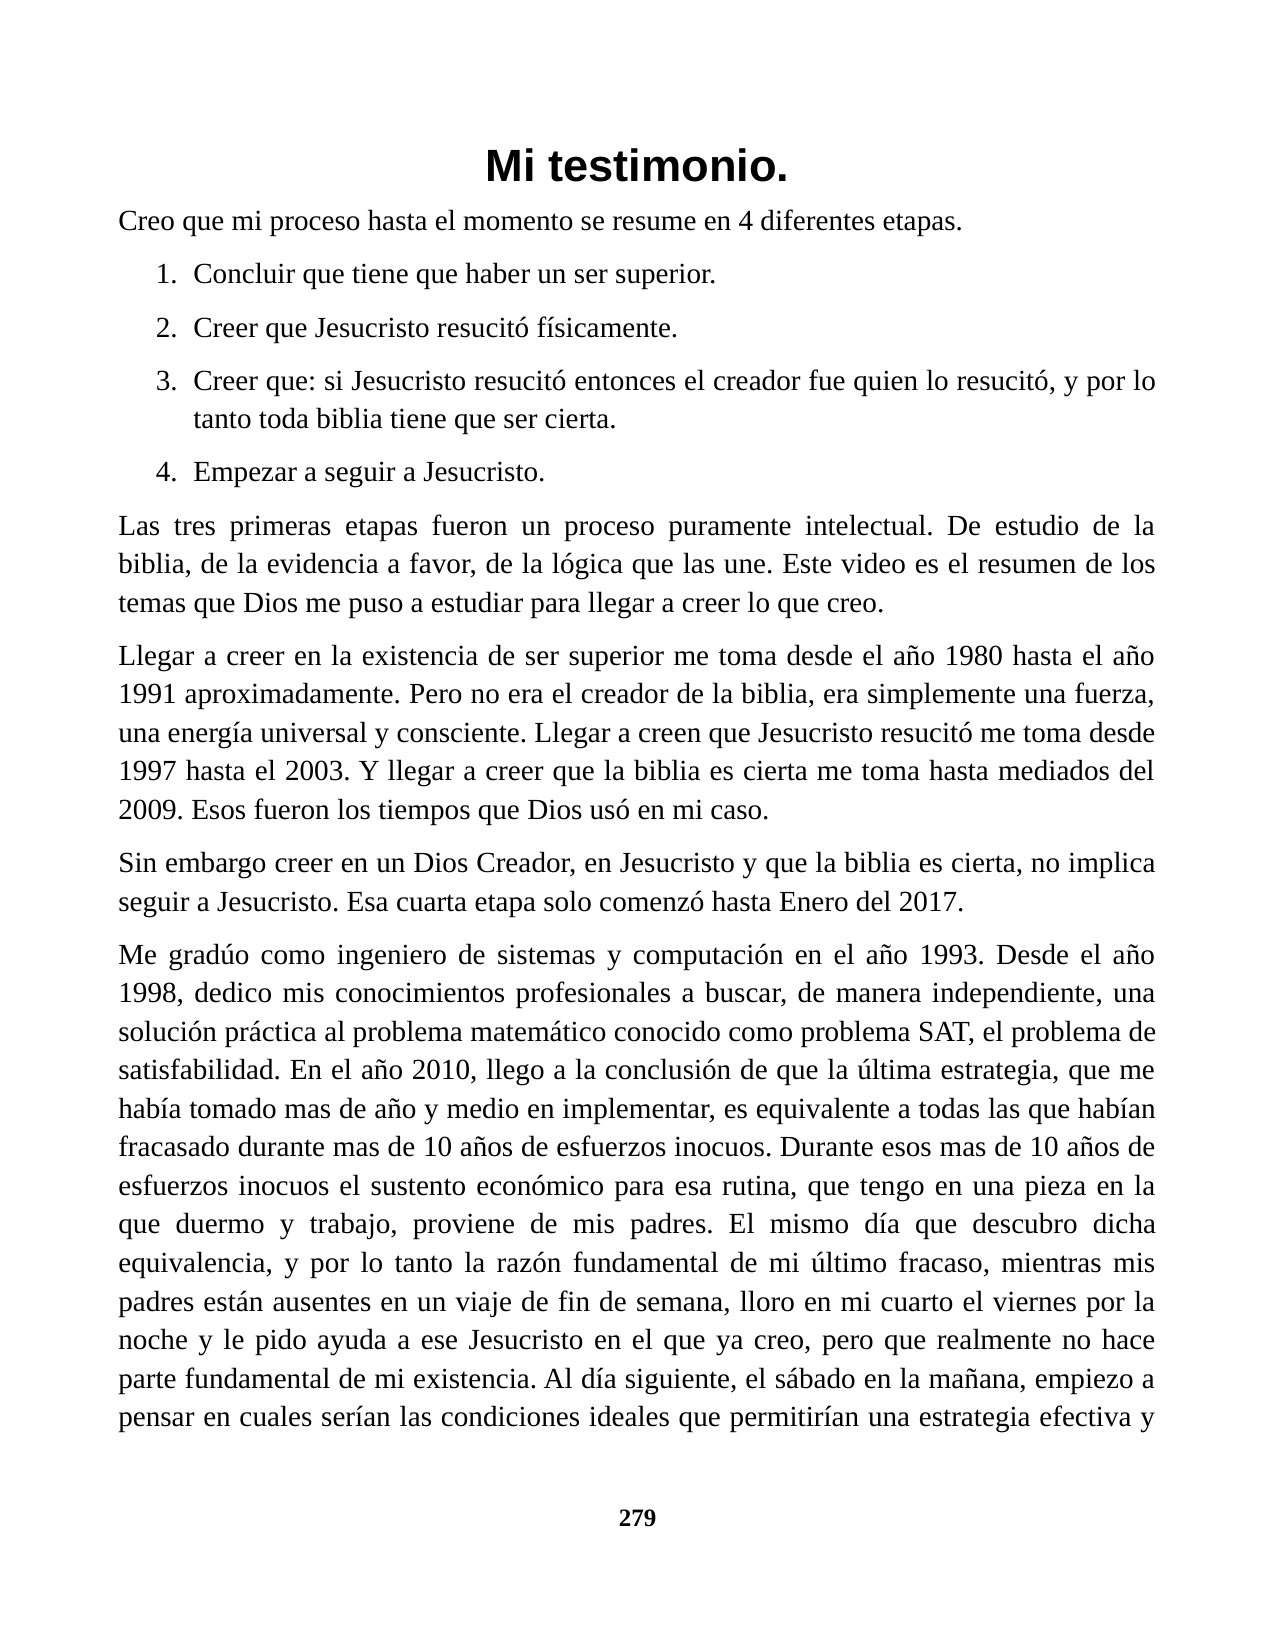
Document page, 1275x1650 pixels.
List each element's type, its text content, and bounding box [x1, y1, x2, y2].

text Creo que mi proceso hasta el momento se resume en 4 diferentes etapas. [118, 203, 1157, 237]
list Creer que: si Jesucristo resucitó entonces el creador fue quien lo resucitó, y por lo tanto toda biblia tiene que ser cierta. [156, 363, 1157, 435]
text Sin embargo creer en un Dios Creador, en Jesucristo y que la biblia es cierta, no implica seguir a Jesucristo. Esa cuarta etapa solo comenzó hasta Enero del 2017. [118, 845, 1157, 917]
subtitle Mi testimonio. [118, 139, 1157, 191]
text Las tres primeras etapas fueron un proceso puramente intelectual. De estudio de la biblia, de la evidencia a favor, de la lógica que las une. Este video es el resumen de los temas que Dios me puso a estudiar para llegar a creer lo que creo. [118, 508, 1157, 618]
list Concluir que tiene que haber un ser superior. [156, 257, 1157, 290]
list Empezar a seguir a Jesucristo. [156, 454, 1157, 488]
list Creer que Jesucristo resucitó físicamente. [156, 310, 1157, 343]
text Me gradúo como ingeniero de sistemas y computación en el año 1993. Desde el año 1998, dedico mis conocimientos profesionales a buscar, de manera independiente, una solución práctica al problema matemático conocido como problema SAT, el problema de satisfabilidad. En el año 2010, llego a la conclusión de que la última estrategia, que me había tomado mas de año y medio en implementar, es equivalente a todas las que habían fracasado durante mas de 10 años de esfuerzos inocuos. Durante esos mas de 10 años de esfuerzos inocuos el sustento económico para esa rutina, que tengo en una pieza en la que duermo y trabajo, proviene de mis padres. El mismo día que descubro dicha equivalencia, y por lo tanto la razón fundamental de mi último fracaso, mientras mis padres están ausentes en un viaje de fin de semana, lloro en mi cuarto el viernes por la noche y le pido ayuda a ese Jesucristo en el que ya creo, pero que realmente no hace parte fundamental de mi existencia. Al día siguiente, el sábado en la mañana, empiezo a pensar en cuales serían las condiciones ideales que permitirían una estrategia efectiva y [118, 937, 1157, 1433]
text Llegar a creer en la existencia de ser superior me toma desde el año 1980 hasta el año 1991 aproximadamente. Pero no era el creador de la biblia, era simplemente una fuerza, una energía universal y consciente. Llegar a creen que Jesucristo resucitó me toma desde 1997 hasta el 2003. Y llegar a creer que la biblia es cierta me toma hasta mediados del 2009. Esos fueron los tiempos que Dios usó en mi caso. [118, 638, 1157, 826]
